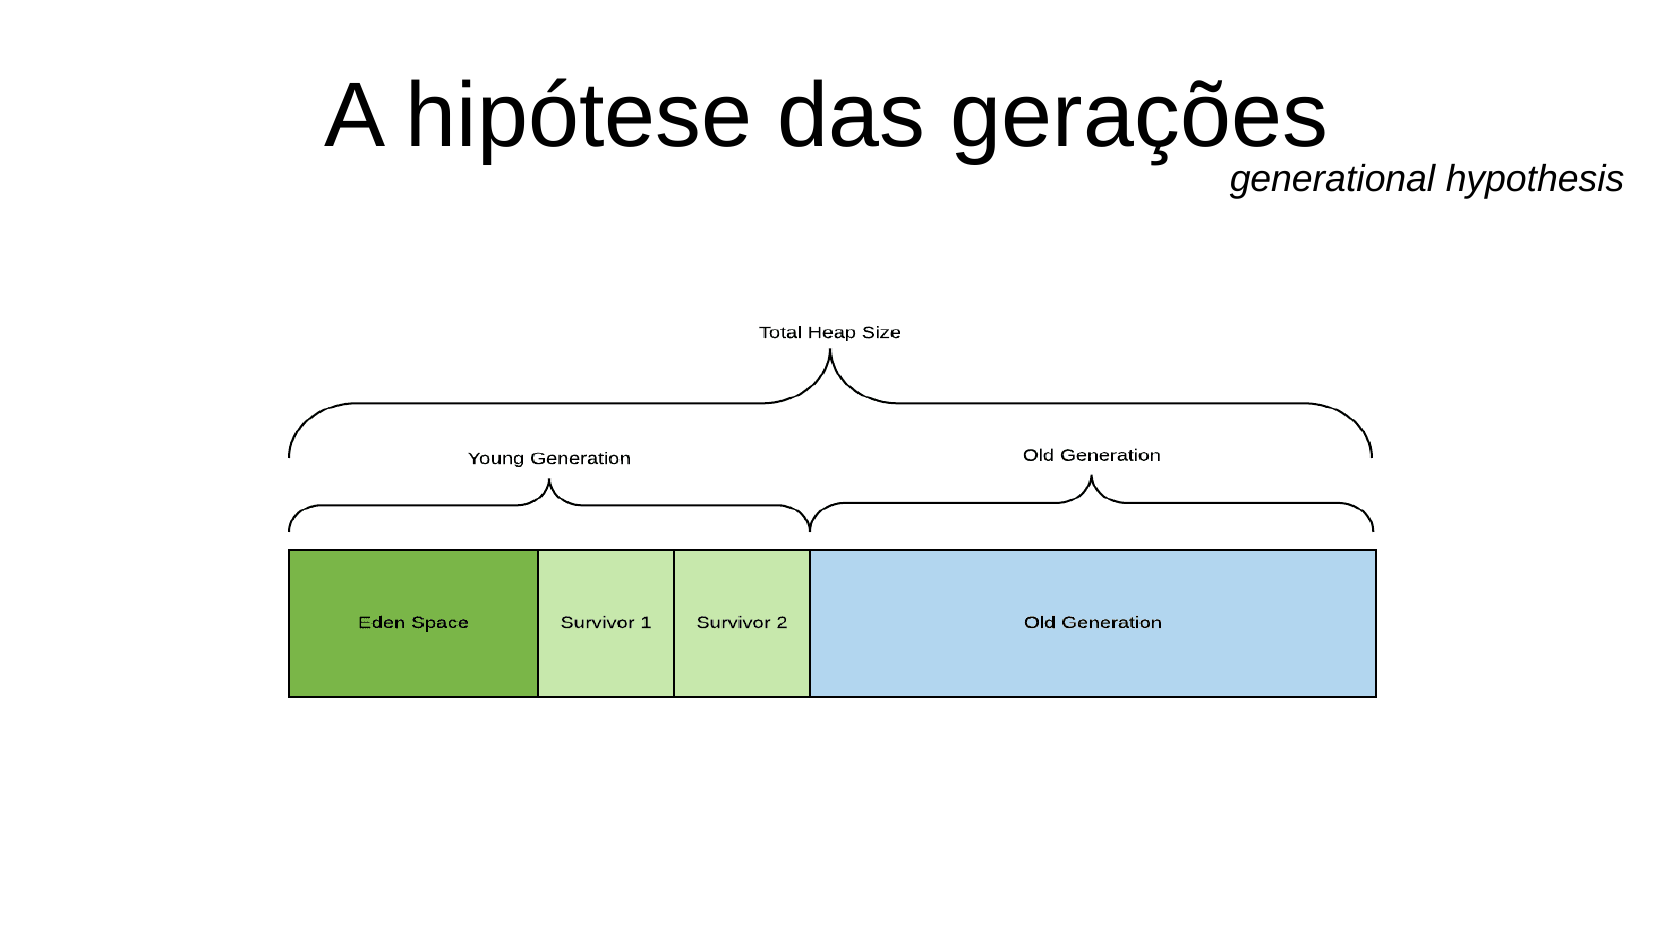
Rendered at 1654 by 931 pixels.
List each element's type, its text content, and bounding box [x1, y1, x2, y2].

text_box generational hypothesis [1215, 150, 1650, 207]
title A hipótese das gerações [82, 37, 1571, 193]
picture [210, 284, 1456, 736]
